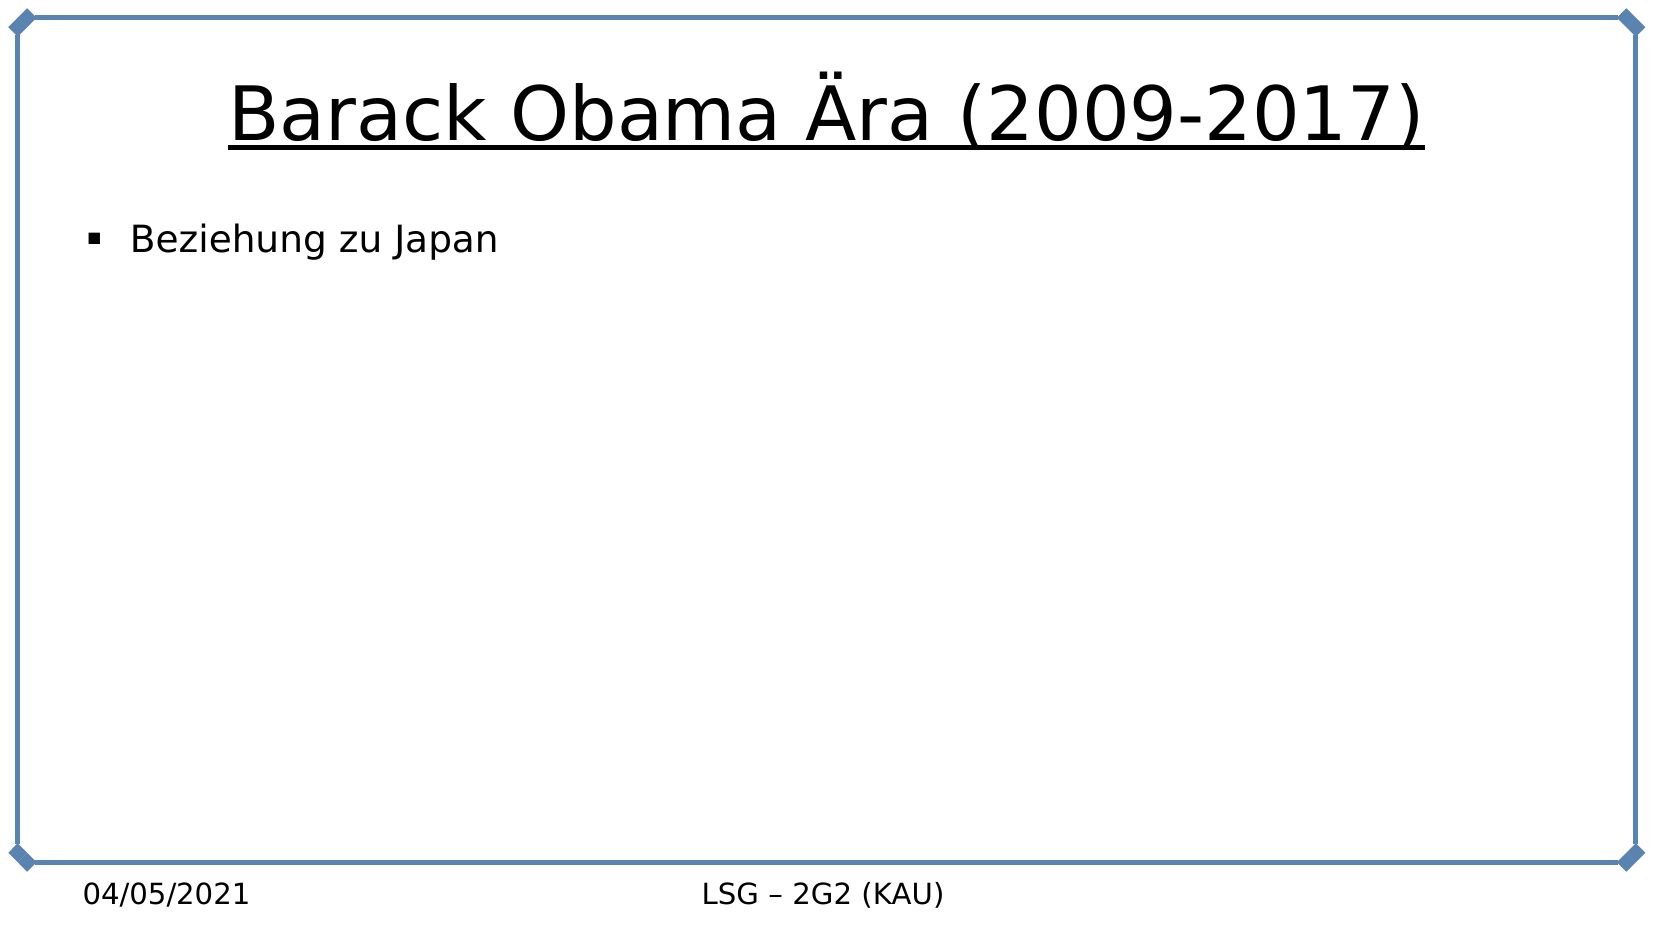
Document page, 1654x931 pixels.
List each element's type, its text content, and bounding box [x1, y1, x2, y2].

list Beziehung zu Japan [82, 217, 1571, 758]
title Barack Obama Ära (2009-2017) [82, 37, 1571, 193]
